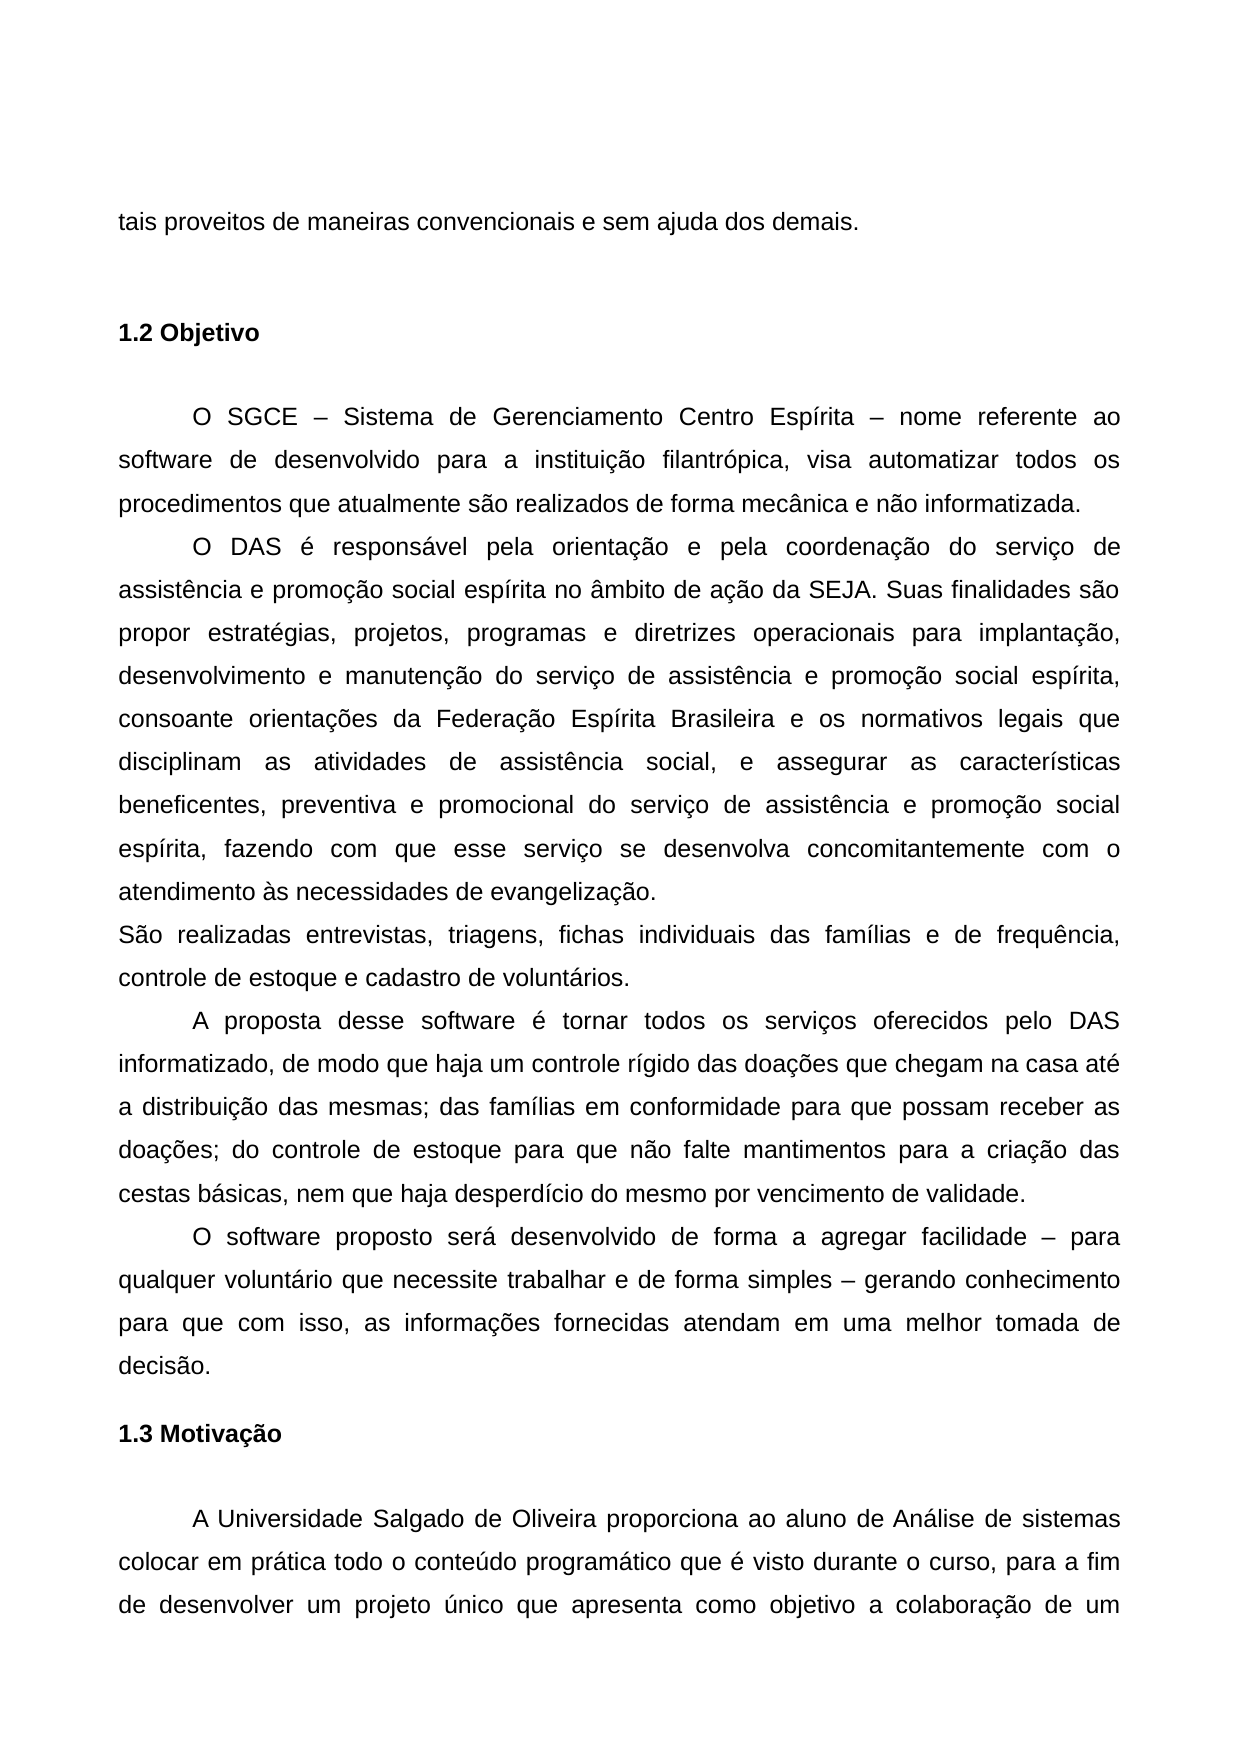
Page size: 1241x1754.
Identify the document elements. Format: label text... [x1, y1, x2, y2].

text tais proveitos de maneiras convencionais e sem ajuda dos demais. [118, 207, 1122, 235]
text São realizadas entrevistas, triagens, fichas individuais das famílias e de frequência, controle de estoque e cadastro de voluntários. [118, 920, 1122, 992]
text A proposta desse software é tornar todos os serviços oferecidos pelo DAS informatizado, de modo que haja um controle rígido das doações que chegam na casa até a distribuição das mesmas; das famílias em conformidade para que possam receber as doações; do controle de estoque para que não falte mantimentos para a criação das cestas básicas, nem que haja desperdício do mesmo por vencimento de validade. [118, 1006, 1122, 1207]
text A Universidade Salgado de Oliveira proporciona ao aluno de Análise de sistemas colocar em prática todo o conteúdo programático que é visto durante o curso, para a fim de desenvolver um projeto único que apresenta como objetivo a colaboração de um [118, 1503, 1122, 1618]
subtitle 1.2 Objetivo [118, 318, 1122, 347]
text O SGCE – Sistema de Gerenciamento Centro Espírita – nome referente ao software de desenvolvido para a instituição filantrópica, visa automatizar todos os procedimentos que atualmente são realizados de forma mecânica e não informatizada. [118, 402, 1122, 517]
text O software proposto será desenvolvido de forma a agregar facilidade – para qualquer voluntário que necessite trabalhar e de forma simples – gerando conhecimento para que com isso, as informações fornecidas atendam em uma melhor tomada de decisão. [118, 1222, 1122, 1380]
text O DAS é responsável pela orientação e pela coordenação do serviço de assistência e promoção social espírita no âmbito de ação da SEJA. Suas finalidades são propor estratégias, projetos, programas e diretrizes operacionais para implantação, desenvolvimento e manutenção do serviço de assistência e promoção social espírita, consoante orientações da Federação Espírita Brasileira e os normativos legais que disciplinam as atividades de assistência social, e assegurar as características beneficentes, preventiva e promocional do serviço de assistência e promoção social espírita, fazendo com que esse serviço se desenvolva concomitantemente com o atendimento às necessidades de evangelização. [118, 532, 1122, 905]
subtitle 1.3 Motivação [118, 1419, 1122, 1448]
